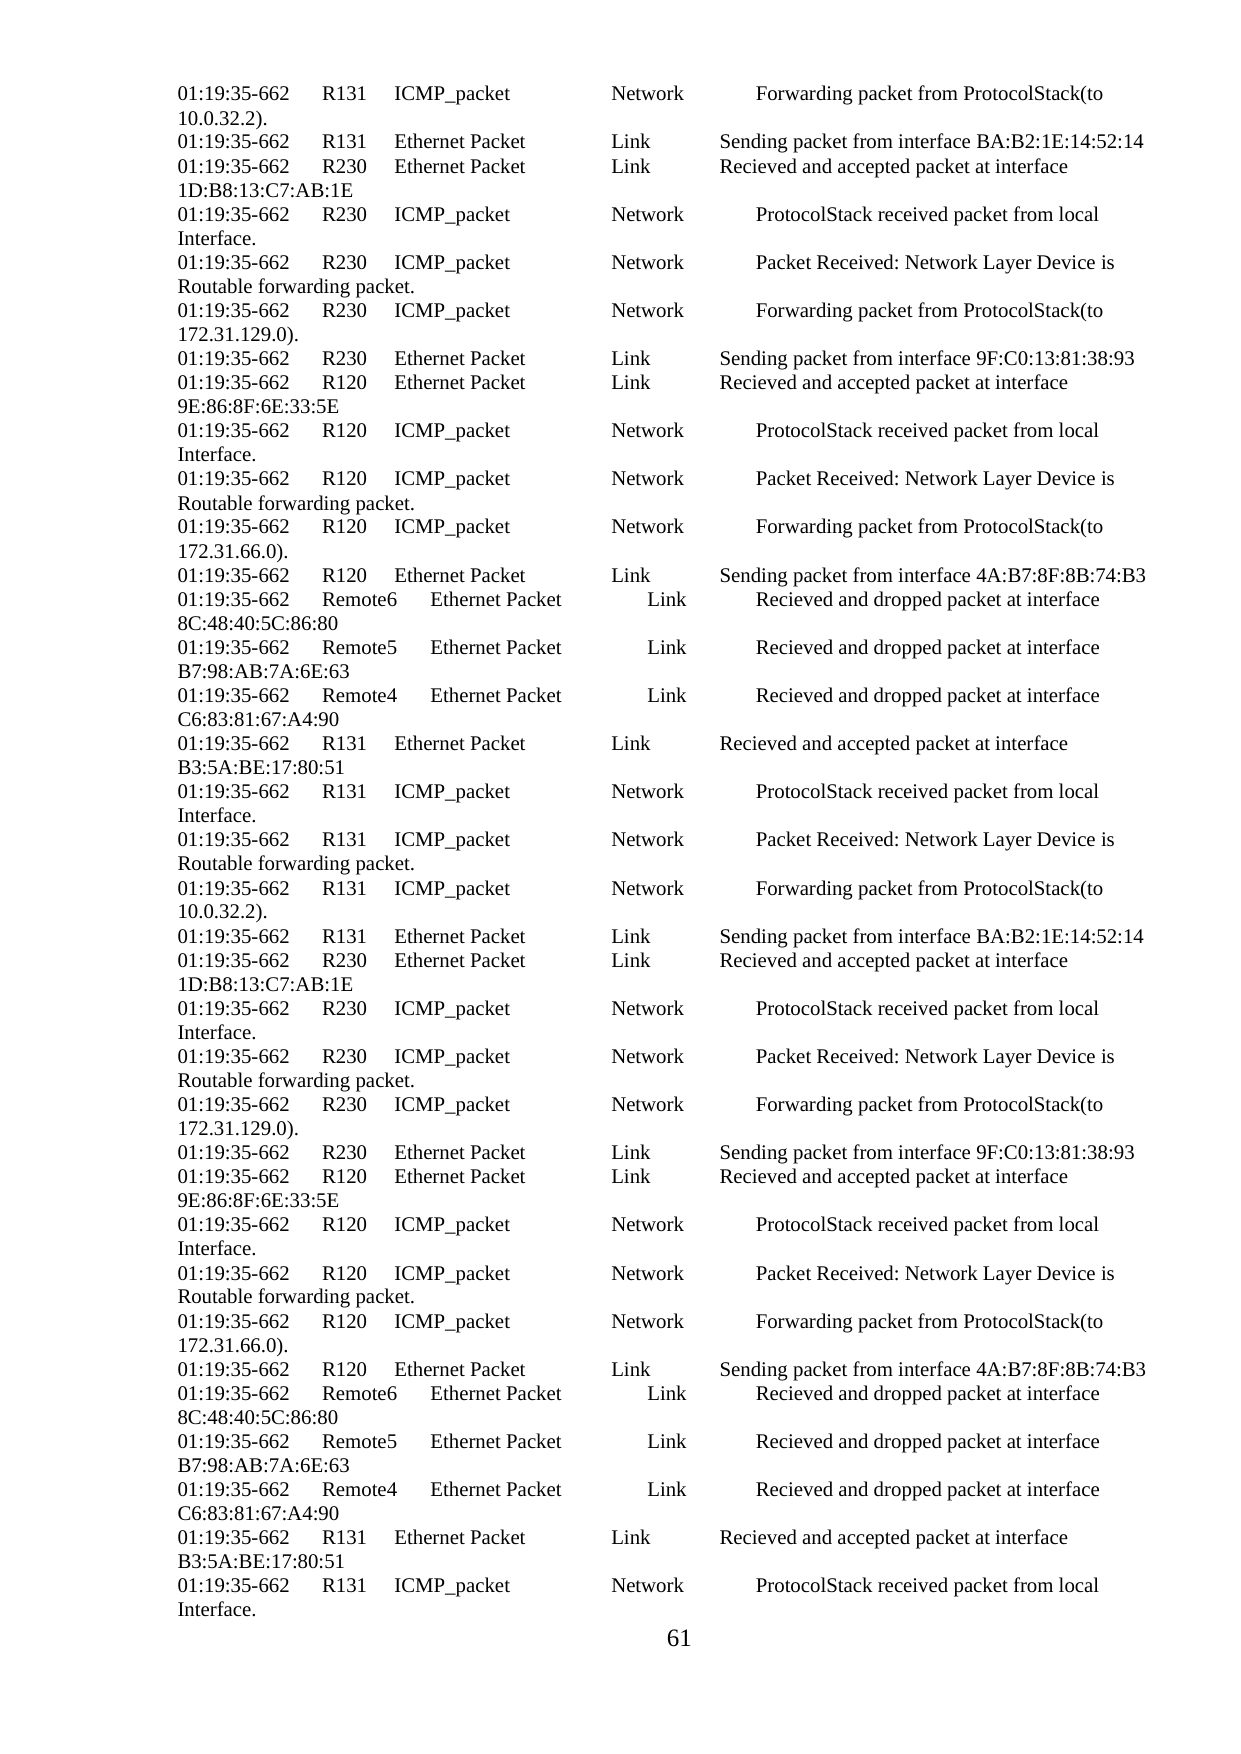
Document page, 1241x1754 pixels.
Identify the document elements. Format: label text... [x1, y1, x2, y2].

text 01:19:35-662 R131 Ethernet Packet Link Sending packet from interface BA:B2:1E:14:52:14 [177, 129, 1181, 153]
text 01:19:35-662 R131 ICMP_packet Network Forwarding packet from ProtocolStack(to 10.0.32.2). [177, 81, 1181, 129]
text 01:19:35-662 R120 Ethernet Packet Link Sending packet from interface 4A:B7:8F:8B:74:B3 [177, 563, 1181, 587]
text 01:19:35-662 R131 ICMP_packet Network ProtocolStack received packet from local Interface. [177, 1573, 1181, 1621]
text 01:19:35-662 R131 Ethernet Packet Link Recieved and accepted packet at interface B3:5A:BE:17:80:51 [177, 1525, 1181, 1573]
text 01:19:35-662 R120 ICMP_packet Network ProtocolStack received packet from local Interface. [177, 1212, 1181, 1260]
text 01:19:35-662 Remote5 Ethernet Packet Link Recieved and dropped packet at interface B7:98:AB:7A:6E:63 [177, 635, 1181, 683]
text 01:19:35-662 Remote4 Ethernet Packet Link Recieved and dropped packet at interface C6:83:81:67:A4:90 [177, 683, 1181, 731]
text 01:19:35-662 Remote6 Ethernet Packet Link Recieved and dropped packet at interface 8C:48:40:5C:86:80 [177, 587, 1181, 635]
text 01:19:35-662 R230 Ethernet Packet Link Recieved and accepted packet at interface 1D:B8:13:C7:AB:1E [177, 153, 1181, 202]
text 01:19:35-662 R120 ICMP_packet Network Forwarding packet from ProtocolStack(to 172.31.66.0). [177, 1308, 1181, 1357]
text 01:19:35-662 Remote5 Ethernet Packet Link Recieved and dropped packet at interface B7:98:AB:7A:6E:63 [177, 1429, 1181, 1477]
text 01:19:35-662 R131 ICMP_packet Network Forwarding packet from ProtocolStack(to 10.0.32.2). [177, 875, 1181, 923]
text 01:19:35-662 R131 ICMP_packet Network ProtocolStack received packet from local Interface. [177, 779, 1181, 827]
text 01:19:35-662 R230 Ethernet Packet Link Sending packet from interface 9F:C0:13:81:38:93 [177, 1140, 1181, 1164]
text 01:19:35-662 R120 ICMP_packet Network ProtocolStack received packet from local Interface. [177, 418, 1181, 466]
text 01:19:35-662 R131 Ethernet Packet Link Recieved and accepted packet at interface B3:5A:BE:17:80:51 [177, 731, 1181, 779]
text 01:19:35-662 Remote6 Ethernet Packet Link Recieved and dropped packet at interface 8C:48:40:5C:86:80 [177, 1381, 1181, 1429]
text 01:19:35-662 R230 ICMP_packet Network ProtocolStack received packet from local Interface. [177, 996, 1181, 1044]
text 01:19:35-662 R120 Ethernet Packet Link Recieved and accepted packet at interface 9E:86:8F:6E:33:5E [177, 1164, 1181, 1212]
text 01:19:35-662 R230 ICMP_packet Network Forwarding packet from ProtocolStack(to 172.31.129.0). [177, 298, 1181, 346]
text 01:19:35-662 R230 ICMP_packet Network ProtocolStack received packet from local Interface. [177, 202, 1181, 250]
text 01:19:35-662 R131 Ethernet Packet Link Sending packet from interface BA:B2:1E:14:52:14 [177, 923, 1181, 948]
text 01:19:35-662 R230 Ethernet Packet Link Recieved and accepted packet at interface 1D:B8:13:C7:AB:1E [177, 948, 1181, 996]
text 01:19:35-662 Remote4 Ethernet Packet Link Recieved and dropped packet at interface C6:83:81:67:A4:90 [177, 1477, 1181, 1525]
text 01:19:35-662 R131 ICMP_packet Network Packet Received: Network Layer Device is Routable forwarding packet. [177, 827, 1181, 875]
text 01:19:35-662 R120 Ethernet Packet Link Recieved and accepted packet at interface 9E:86:8F:6E:33:5E [177, 370, 1181, 418]
text 01:19:35-662 R120 ICMP_packet Network Forwarding packet from ProtocolStack(to 172.31.66.0). [177, 514, 1181, 563]
text 01:19:35-662 R230 Ethernet Packet Link Sending packet from interface 9F:C0:13:81:38:93 [177, 346, 1181, 370]
text 01:19:35-662 R120 Ethernet Packet Link Sending packet from interface 4A:B7:8F:8B:74:B3 [177, 1357, 1181, 1381]
text 01:19:35-662 R230 ICMP_packet Network Packet Received: Network Layer Device is Routable forwarding packet. [177, 1044, 1181, 1092]
text 01:19:35-662 R230 ICMP_packet Network Packet Received: Network Layer Device is Routable forwarding packet. [177, 250, 1181, 298]
text 01:19:35-662 R230 ICMP_packet Network Forwarding packet from ProtocolStack(to 172.31.129.0). [177, 1092, 1181, 1140]
text 01:19:35-662 R120 ICMP_packet Network Packet Received: Network Layer Device is Routable forwarding packet. [177, 1260, 1181, 1308]
text 01:19:35-662 R120 ICMP_packet Network Packet Received: Network Layer Device is Routable forwarding packet. [177, 466, 1181, 514]
